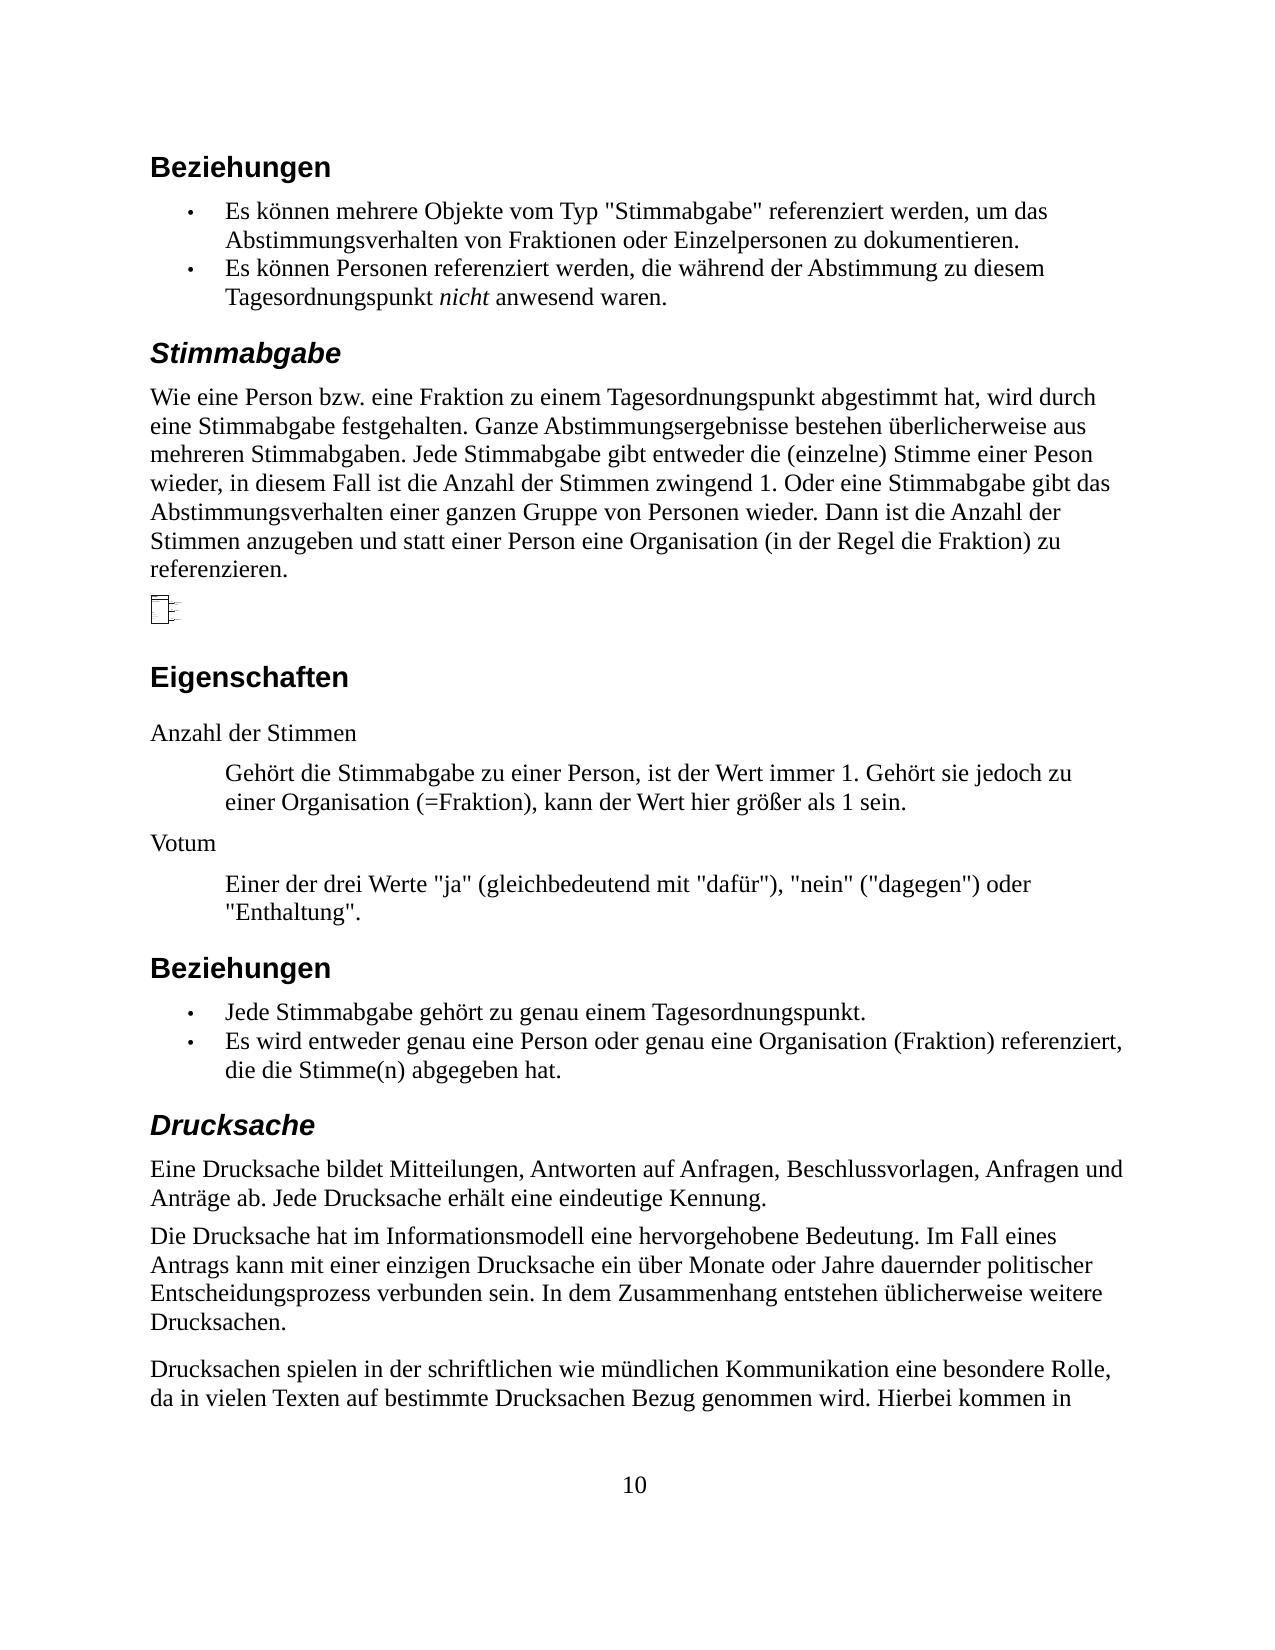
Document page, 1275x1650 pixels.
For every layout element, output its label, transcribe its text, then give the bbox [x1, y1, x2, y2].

subtitle Beziehungen [150, 951, 1125, 985]
list Jede Stimmabgabe gehört zu genau einem Tagesordnungspunkt. [187, 997, 1125, 1026]
subtitle Beziehungen [150, 150, 1125, 183]
subtitle Stimmabgabe [150, 336, 1125, 369]
text Drucksachen spielen in der schriftlichen wie mündlichen Kommunikation eine besondere Rolle, da in vielen Texten auf bestimmte Drucksachen Bezug genommen wird. Hierbei kommen in [150, 1354, 1125, 1411]
text Die Drucksache hat im Informationsmodell eine hervorgehobene Bedeutung. Im Fall eines Antrags kann mit einer einzigen Drucksache ein über Monate oder Jahre dauernder politischer Entscheidungsprozess verbunden sein. In dem Zusammenhang entstehen üblicherweise weitere Drucksachen. [150, 1221, 1125, 1336]
subtitle Drucksache [150, 1108, 1125, 1142]
list Es wird entweder genau eine Person oder genau eine Organisation (Fraktion) referenziert, die die Stimme(n) abgegeben hat. [187, 1026, 1125, 1083]
list Es können mehrere Objekte vom Typ "Stimmabgabe" referenziert werden, um das Abstimmungsverhalten von Fraktionen oder Einzelpersonen zu dokumentieren. [187, 196, 1125, 253]
text Eine Drucksache bildet Mitteilungen, Antworten auf Anfragen, Beschlussvorlagen, Anfragen und Anträge ab. Jede Drucksache erhält eine eindeutige Kennung. [150, 1154, 1125, 1212]
text Gehört die Stimmabgabe zu einer Person, ist der Wert immer 1. Gehört sie jedoch zu einer Organisation (=Fraktion), kann der Wert hier größer als 1 sein. [225, 758, 1125, 816]
subtitle Eigenschaften [150, 660, 1125, 693]
text Anzahl der Stimmen [150, 718, 1125, 746]
text Einer der drei Werte "ja" (gleichbedeutend mit "dafür"), "nein" ("dagegen") oder "Enthaltung". [225, 869, 1125, 926]
list Es können Personen referenziert werden, die während der Abstimmung zu diesem Tagesordnungspunkt nicht anwesend waren. [187, 253, 1125, 311]
text Votum [150, 828, 1125, 857]
text Wie eine Person bzw. eine Fraktion zu einem Tagesordnungspunkt abgestimmt hat, wird durch eine Stimmabgabe festgehalten. Ganze Abstimmungsergebnisse bestehen überlicherweise aus mehreren Stimmabgaben. Jede Stimmabgabe gibt entweder die (einzelne) Stimme einer Peson wieder, in diesem Fall ist die Anzahl der Stimmen zwingend 1. Oder eine Stimmabgabe gibt das Abstimmungsverhalten einer ganzen Gruppe von Personen wieder. Dann ist die Anzahl der Stimmen anzugeben und statt einer Person eine Organisation (in der Regel die Fraktion) zu referenzieren. [150, 382, 1125, 583]
